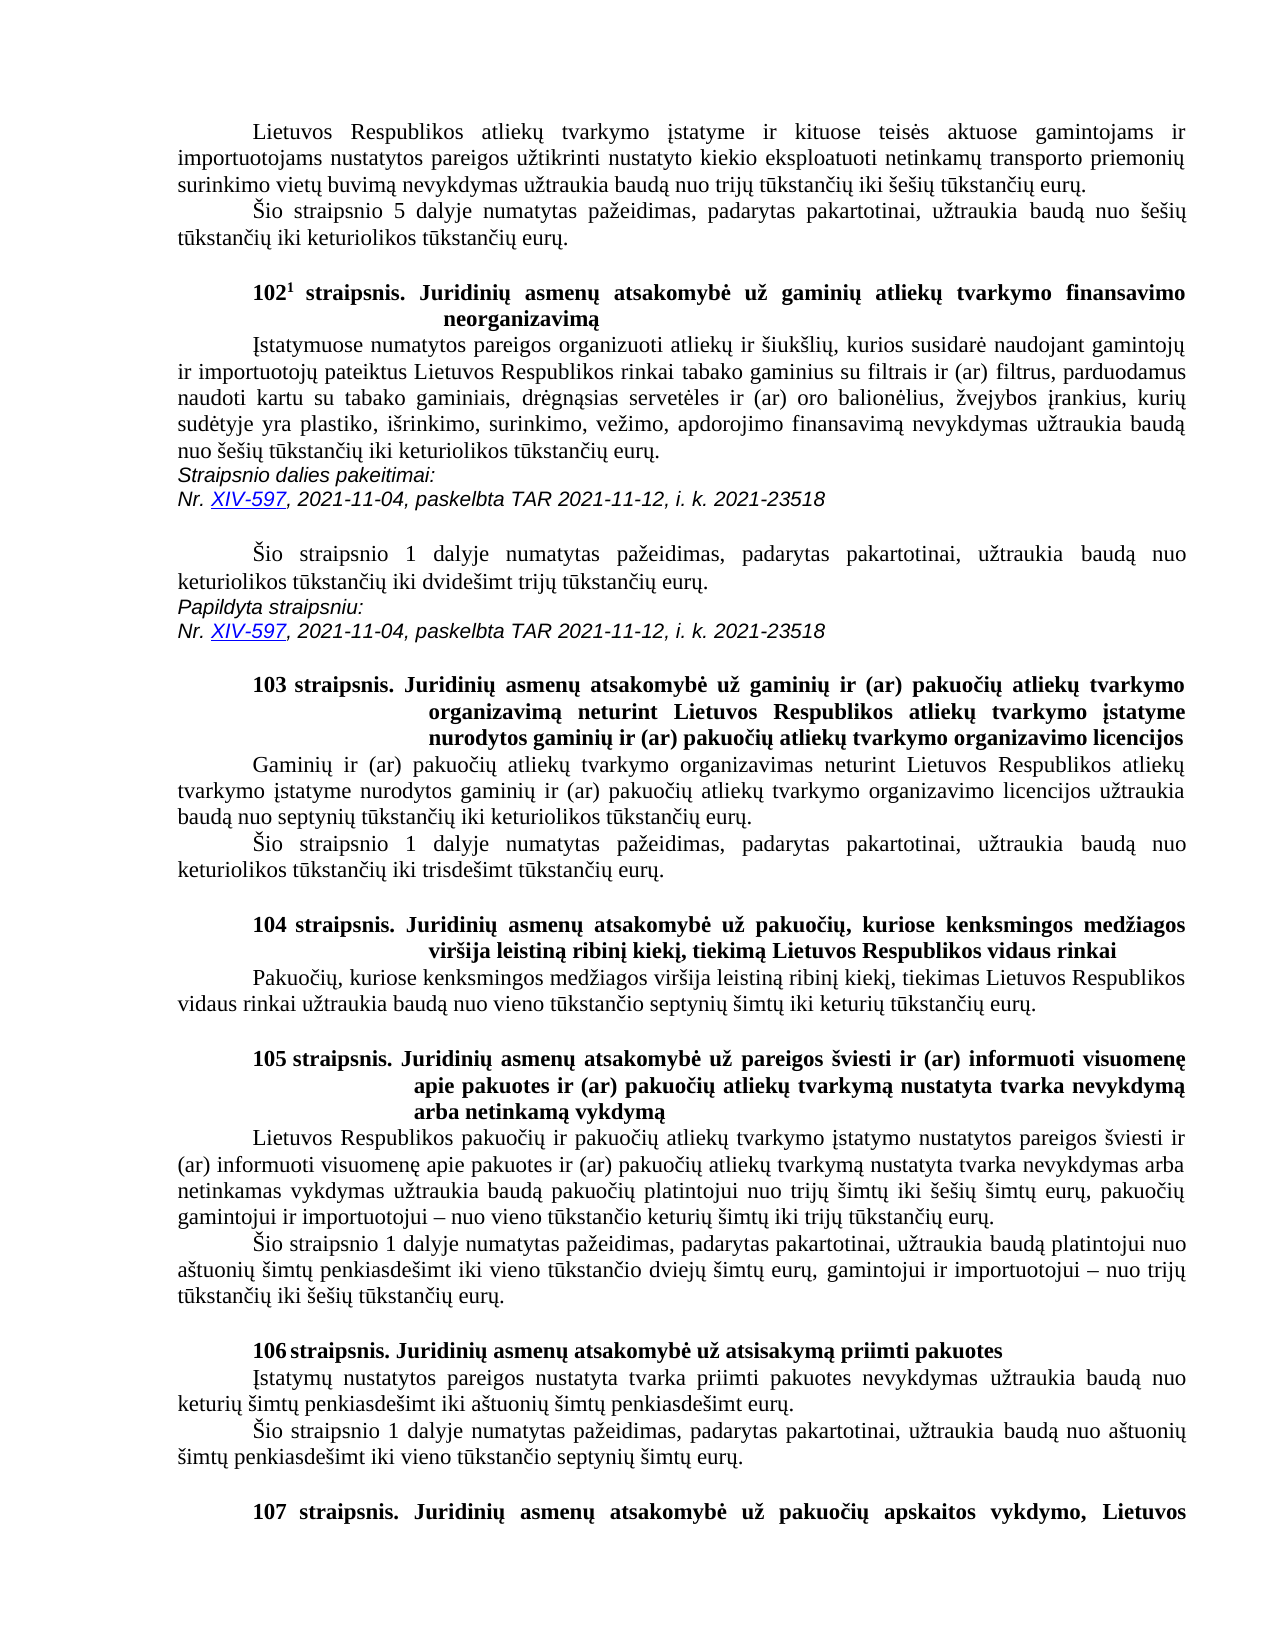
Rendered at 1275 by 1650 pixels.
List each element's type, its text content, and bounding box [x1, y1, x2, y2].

text Įstatymuose numatytos pareigos organizuoti atliekų ir šiukšlių, kurios susidarė naudojant gamintojų ir importuotojų pateiktus Lietuvos Respublikos rinkai tabako gaminius su filtrais ir (ar) filtrus, parduodamus naudoti kartu su tabako gaminiais, drėgnąsias servetėles ir (ar) oro balionėlius, žvejybos įrankius, kurių sudėtyje yra plastiko, išrinkimo, surinkimo, vežimo, apdorojimo finansavimą nevykdymas užtraukia baudą nuo šešių tūkstančių iki keturiolikos tūkstančių eurų. [177, 331, 1186, 463]
text Nr. XIV-597, 2021-11-04, paskelbta TAR 2021-11-12, i. k. 2021-23518 [177, 487, 1186, 511]
text 106 straipsnis. Juridinių asmenų atsakomybė už atsisakymą priimti pakuotes [177, 1338, 1186, 1364]
text Šio straipsnio 5 dalyje numatytas pažeidimas, padarytas pakartotinai, užtraukia baudą nuo šešių tūkstančių iki keturiolikos tūkstančių eurų. [177, 197, 1186, 250]
text Straipsnio dalies pakeitimai: [177, 463, 1186, 487]
text Lietuvos Respublikos pakuočių ir pakuočių atliekų tvarkymo įstatymo nustatytos pareigos šviesti ir (ar) informuoti visuomenę apie pakuotes ir (ar) pakuočių atliekų tvarkymą nustatyta tvarka nevykdymas arba netinkamas vykdymas užtraukia baudą pakuočių platintojui nuo trijų šimtų iki šešių šimtų eurų, pakuočių gamintojui ir importuotojui – nuo vieno tūkstančio keturių šimtų iki trijų tūkstančių eurų. [177, 1124, 1186, 1230]
text Lietuvos Respublikos atliekų tvarkymo įstatyme ir kituose teisės aktuose gamintojams ir importuotojams nustatytos pareigos užtikrinti nustatyto kiekio eksploatuoti netinkamų transporto priemonių surinkimo vietų buvimą nevykdymas užtraukia baudą nuo trijų tūkstančių iki šešių tūkstančių eurų. [177, 118, 1186, 197]
text Šio straipsnio 1 dalyje numatytas pažeidimas, padarytas pakartotinai, užtraukia baudą nuo keturiolikos tūkstančių iki dvidešimt trijų tūkstančių eurų. [177, 540, 1186, 595]
text Šio straipsnio 1 dalyje numatytas pažeidimas, padarytas pakartotinai, užtraukia baudą nuo aštuonių šimtų penkiasdešimt iki vieno tūkstančio septynių šimtų eurų. [177, 1417, 1186, 1469]
text 104 straipsnis. Juridinių asmenų atsakomybė už pakuočių, kuriose kenksmingos medžiagos viršija leistiną ribinį kiekį, tiekimą Lietuvos Respublikos vidaus rinkai [252, 911, 1186, 964]
text 107 straipsnis. Juridinių asmenų atsakomybė už pakuočių apskaitos vykdymo, Lietuvos [252, 1498, 1186, 1524]
text Šio straipsnio 1 dalyje numatytas pažeidimas, padarytas pakartotinai, užtraukia baudą platintojui nuo aštuonių šimtų penkiasdešimt iki vieno tūkstančio dviejų šimtų eurų, gamintojui ir importuotojui – nuo trijų tūkstančių iki šešių tūkstančių eurų. [177, 1230, 1186, 1309]
text Šio straipsnio 1 dalyje numatytas pažeidimas, padarytas pakartotinai, užtraukia baudą nuo keturiolikos tūkstančių iki trisdešimt tūkstančių eurų. [177, 830, 1186, 882]
text 103 straipsnis. Juridinių asmenų atsakomybė už gaminių ir (ar) pakuočių atliekų tvarkymo organizavimą neturint Lietuvos Respublikos atliekų tvarkymo įstatyme nurodytos gaminių ir (ar) pakuočių atliekų tvarkymo organizavimo licencijos [252, 672, 1186, 751]
text Įstatymų nustatytos pareigos nustatyta tvarka priimti pakuotes nevykdymas užtraukia baudą nuo keturių šimtų penkiasdešimt iki aštuonių šimtų penkiasdešimt eurų. [177, 1364, 1186, 1417]
text Gaminių ir (ar) pakuočių atliekų tvarkymo organizavimas neturint Lietuvos Respublikos atliekų tvarkymo įstatyme nurodytos gaminių ir (ar) pakuočių atliekų tvarkymo organizavimo licencijos užtraukia baudą nuo septynių tūkstančių iki keturiolikos tūkstančių eurų. [177, 751, 1186, 830]
text Pakuočių, kuriose kenksmingos medžiagos viršija leistiną ribinį kiekį, tiekimas Lietuvos Respublikos vidaus rinkai užtraukia baudą nuo vieno tūkstančio septynių šimtų iki keturių tūkstančių eurų. [177, 964, 1186, 1017]
text Nr. XIV-597, 2021-11-04, paskelbta TAR 2021-11-12, i. k. 2021-23518 [177, 619, 1186, 643]
text 105 straipsnis. Juridinių asmenų atsakomybė už pareigos šviesti ir (ar) informuoti visuomenę apie pakuotes ir (ar) pakuočių atliekų tvarkymą nustatyta tvarka nevykdymą arba netinkamą vykdymą [252, 1045, 1186, 1124]
text 1021 straipsnis. Juridinių asmenų atsakomybė už gaminių atliekų tvarkymo finansavimo neorganizavimą [252, 279, 1186, 331]
text Papildyta straipsniu: [177, 595, 1186, 619]
